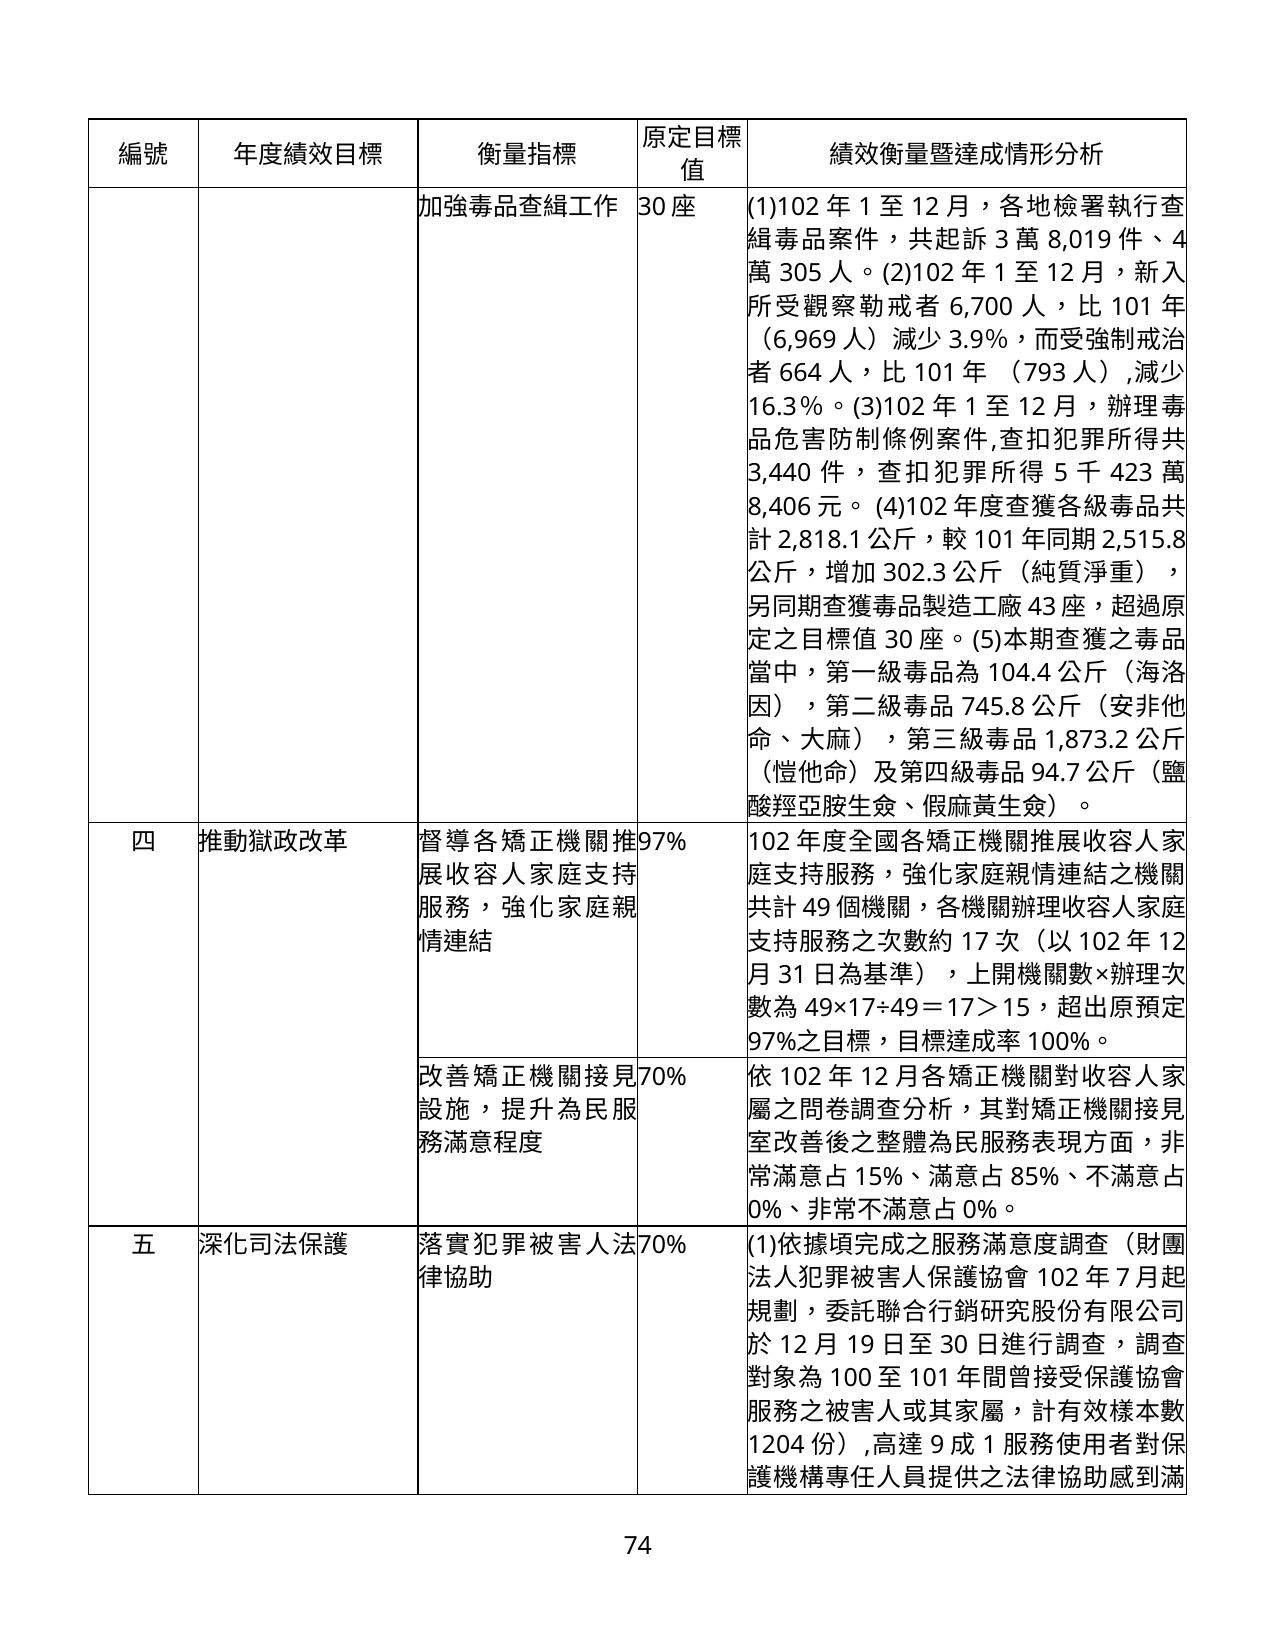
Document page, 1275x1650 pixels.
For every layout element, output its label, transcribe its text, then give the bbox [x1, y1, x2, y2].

table_cell 70% [638, 1058, 747, 1225]
table_cell 加強毒品查緝工作 [419, 188, 637, 822]
table_header 編號 [89, 120, 198, 186]
table_header 原定目標值 [638, 120, 747, 186]
table_cell 四 [89, 823, 198, 1225]
table_header 績效衡量暨達成情形分析 [748, 120, 1186, 186]
table_cell 70% [638, 1227, 747, 1493]
table_cell (1)依據頃完成之服務滿意度調查（財團法人犯罪被害人保護協會102年7月起規劃，委託聯合行銷研究股份有限公司於12月19日至30日進行調查，調查對象為100至101年間曾接受保護協會服務之被害人或其家屬，計有效樣本數1204份）,高達9成1服務使用者對保護機構專任人員提供之法律協助感到滿 [748, 1227, 1186, 1493]
table_cell 深化司法保護 [199, 1227, 417, 1493]
table_cell 30座 [638, 188, 747, 822]
table_cell 推動獄政改革 [199, 823, 417, 1225]
table_cell 督導各矯正機關推展收容人家庭支持服務，強化家庭親情連結 [419, 823, 637, 1057]
table_cell 97% [638, 823, 747, 1057]
table_cell 落實犯罪被害人法律協助 [419, 1227, 637, 1493]
table_header 衡量指標 [419, 120, 637, 186]
table_cell 102年度全國各矯正機關推展收容人家庭支持服務，強化家庭親情連結之機關共計49個機關，各機關辦理收容人家庭支持服務之次數約17次（以102年12月31日為基準），上開機關數×辦理次數為49×17÷49＝17＞15，超出原預定97%之目標，目標達成率100%。 [748, 823, 1186, 1057]
table_cell (1)102年1至12月，各地檢署執行查緝毒品案件，共起訴3萬8,019件、4萬305人。(2)102年1至12月，新入所受觀察勒戒者6,700人，比101年 （6,969人）減少3.9％，而受強制戒治者664人，比101年 （793人）,減少16.3％。(3)102年1至12月，辦理毒品危害防制條例案件,查扣犯罪所得共3,440件，查扣犯罪所得5千423萬8,406元。 (4)102年度查獲各級毒品共計2,818.1公斤，較101年同期2,515.8公斤，增加302.3公斤（純質淨重），另同期查獲毒品製造工廠43座，超過原定之目標值30座。(5)本期查獲之毒品當中，第一級毒品為104.4公斤（海洛因），第二級毒品745.8公斤（安非他命、大麻），第三級毒品1,873.2公斤（愷他命）及第四級毒品94.7公斤（鹽酸羥亞胺生僉、假麻黃生僉）。 [748, 188, 1186, 822]
table_cell 依102年12月各矯正機關對收容人家屬之問卷調查分析，其對矯正機關接見室改善後之整體為民服務表現方面，非常滿意占15%、滿意占85%、不滿意占0%、非常不滿意占0%。 [748, 1058, 1186, 1225]
table_header 年度績效目標 [199, 120, 417, 186]
table_cell 五 [89, 1227, 198, 1493]
table_cell [89, 188, 198, 822]
table_cell [199, 188, 417, 822]
table_cell 改善矯正機關接見設施，提升為民服務滿意程度 [419, 1058, 637, 1225]
